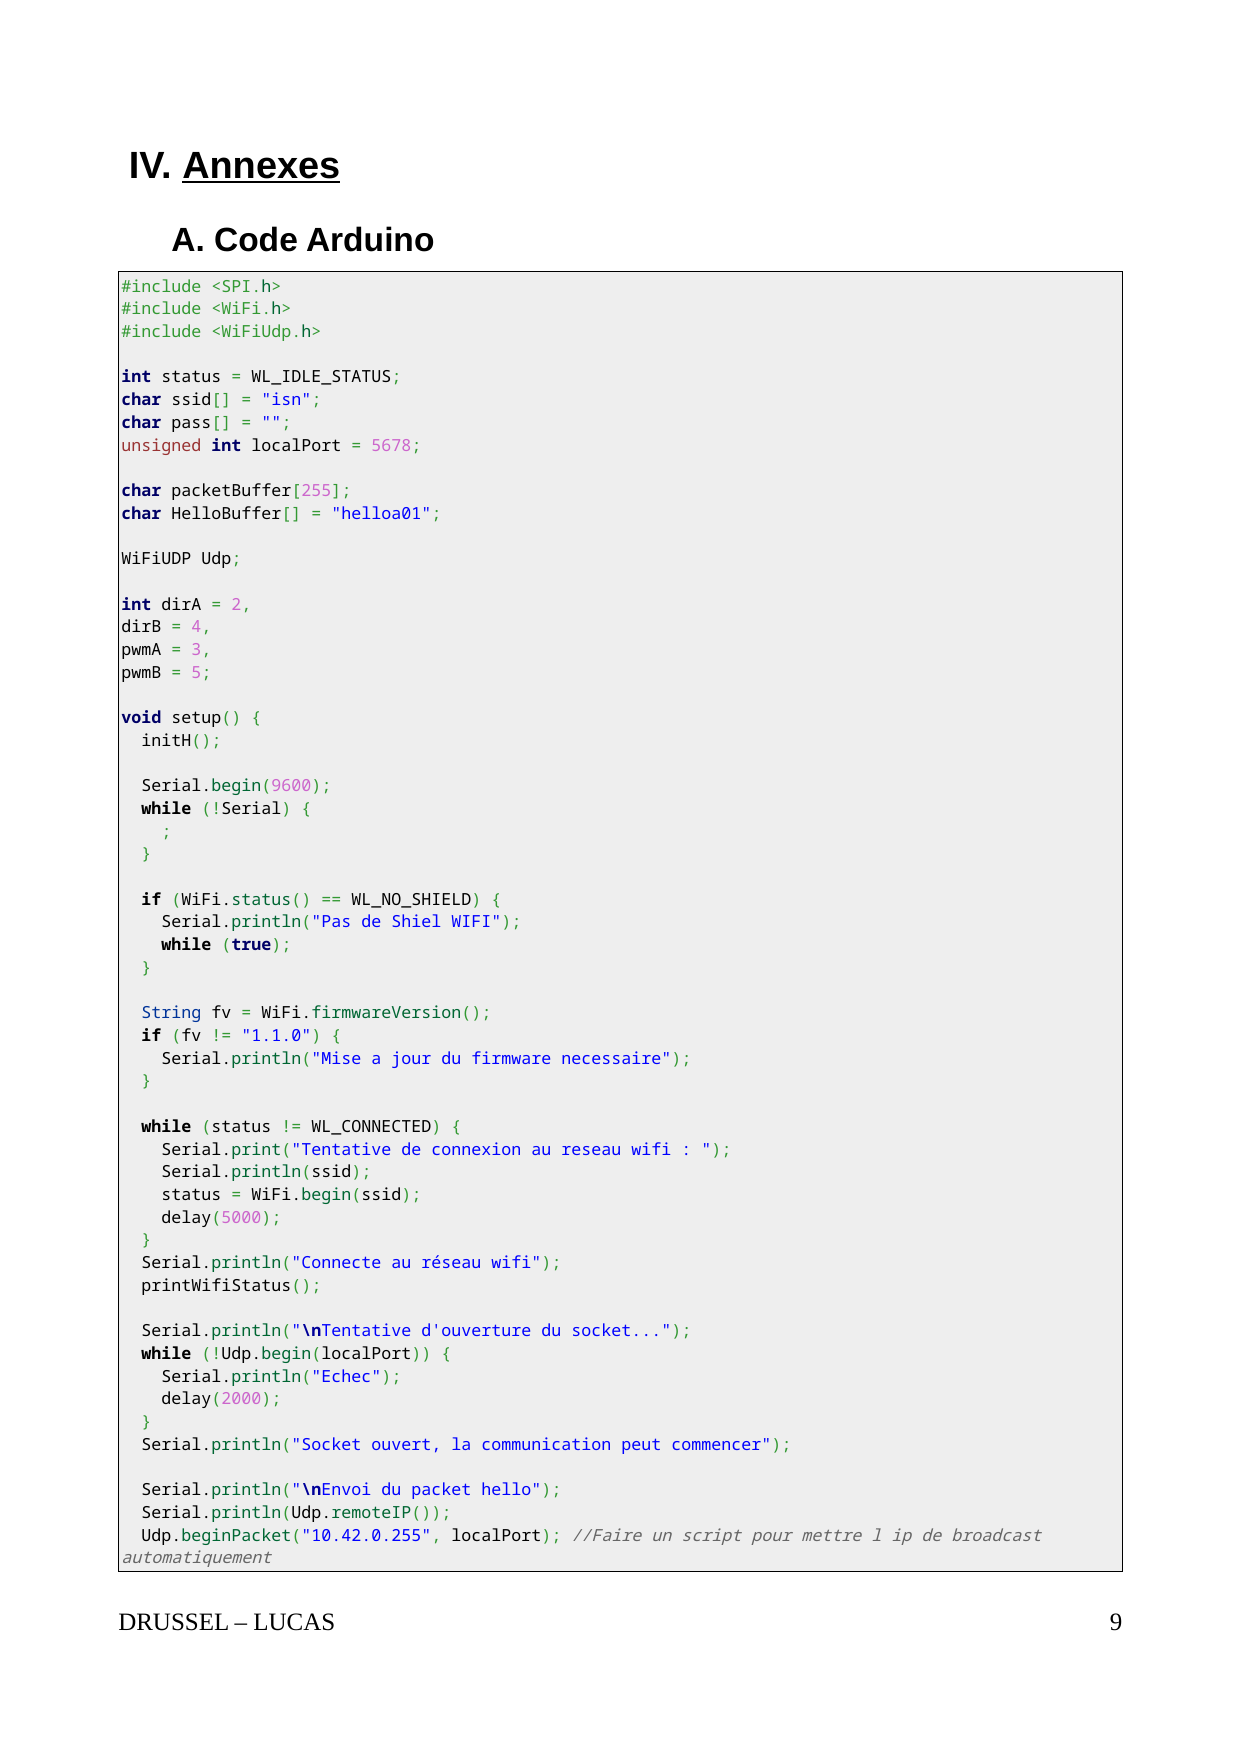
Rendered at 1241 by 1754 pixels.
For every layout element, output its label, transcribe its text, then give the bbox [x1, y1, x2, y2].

text #include <SPI.h> [119, 272, 1122, 294]
text dirB = 4, [119, 612, 1122, 634]
text int status = WL_IDLE_STATUS; [119, 362, 1122, 385]
text Serial.println("\nTentative d'ouverture du socket..."); [119, 1316, 1122, 1338]
text if (fv != "1.1.0") { [119, 1021, 1122, 1043]
text Serial.println(ssid); [119, 1157, 1122, 1179]
text while (status != WL_CONNECTED) { [119, 1111, 1122, 1134]
text while (!Udp.begin(localPort)) { [119, 1338, 1122, 1361]
text void setup() { [119, 703, 1122, 725]
text } [119, 952, 1122, 975]
text Serial.print("Tentative de connexion au reseau wifi : "); [119, 1134, 1122, 1157]
text delay(5000); [119, 1202, 1122, 1225]
text char HelloBuffer[] = "helloa01"; [119, 498, 1122, 521]
text char packetBuffer[255]; [119, 476, 1122, 498]
text Serial.println("Echec"); [119, 1361, 1122, 1384]
text } [119, 1066, 1122, 1089]
text Serial.println("\nEnvoi du packet hello"); [119, 1475, 1122, 1497]
text ; [119, 816, 1122, 839]
text int dirA = 2, [119, 589, 1122, 612]
text initH(); [119, 725, 1122, 748]
text #include <WiFiUdp.h> [119, 317, 1122, 339]
text printWifiStatus(); [119, 1270, 1122, 1293]
text } [119, 839, 1122, 862]
subtitle Code Arduino [163, 220, 1122, 259]
text String fv = WiFi.firmwareVersion(); [119, 998, 1122, 1021]
text status = WiFi.begin(ssid); [119, 1179, 1122, 1202]
subtitle Annexes [118, 143, 1122, 187]
text char pass[] = ""; [119, 407, 1122, 430]
text pwmA = 3, [119, 634, 1122, 657]
text } [119, 1225, 1122, 1248]
text Serial.println("Pas de Shiel WIFI"); [119, 907, 1122, 930]
text WiFiUDP Udp; [119, 544, 1122, 566]
text Serial.println("Mise a jour du firmware necessaire"); [119, 1043, 1122, 1066]
text #include <WiFi.h> [119, 294, 1122, 317]
text delay(2000); [119, 1384, 1122, 1407]
text } [119, 1407, 1122, 1429]
text char ssid[] = "isn"; [119, 385, 1122, 407]
text while (true); [119, 930, 1122, 952]
text if (WiFi.status() == WL_NO_SHIELD) { [119, 884, 1122, 907]
text unsigned int localPort = 5678; [119, 430, 1122, 453]
text Serial.println(Udp.remoteIP()); [119, 1497, 1122, 1520]
text pwmB = 5; [119, 657, 1122, 680]
text Serial.println("Connecte au réseau wifi"); [119, 1248, 1122, 1270]
text Serial.begin(9600); [119, 771, 1122, 793]
text Udp.beginPacket("10.42.0.255", localPort); //Faire un script pour mettre l ip de broadcast automatiquement [119, 1520, 1122, 1571]
text while (!Serial) { [119, 793, 1122, 816]
text Serial.println("Socket ouvert, la communication peut commencer"); [119, 1429, 1122, 1452]
